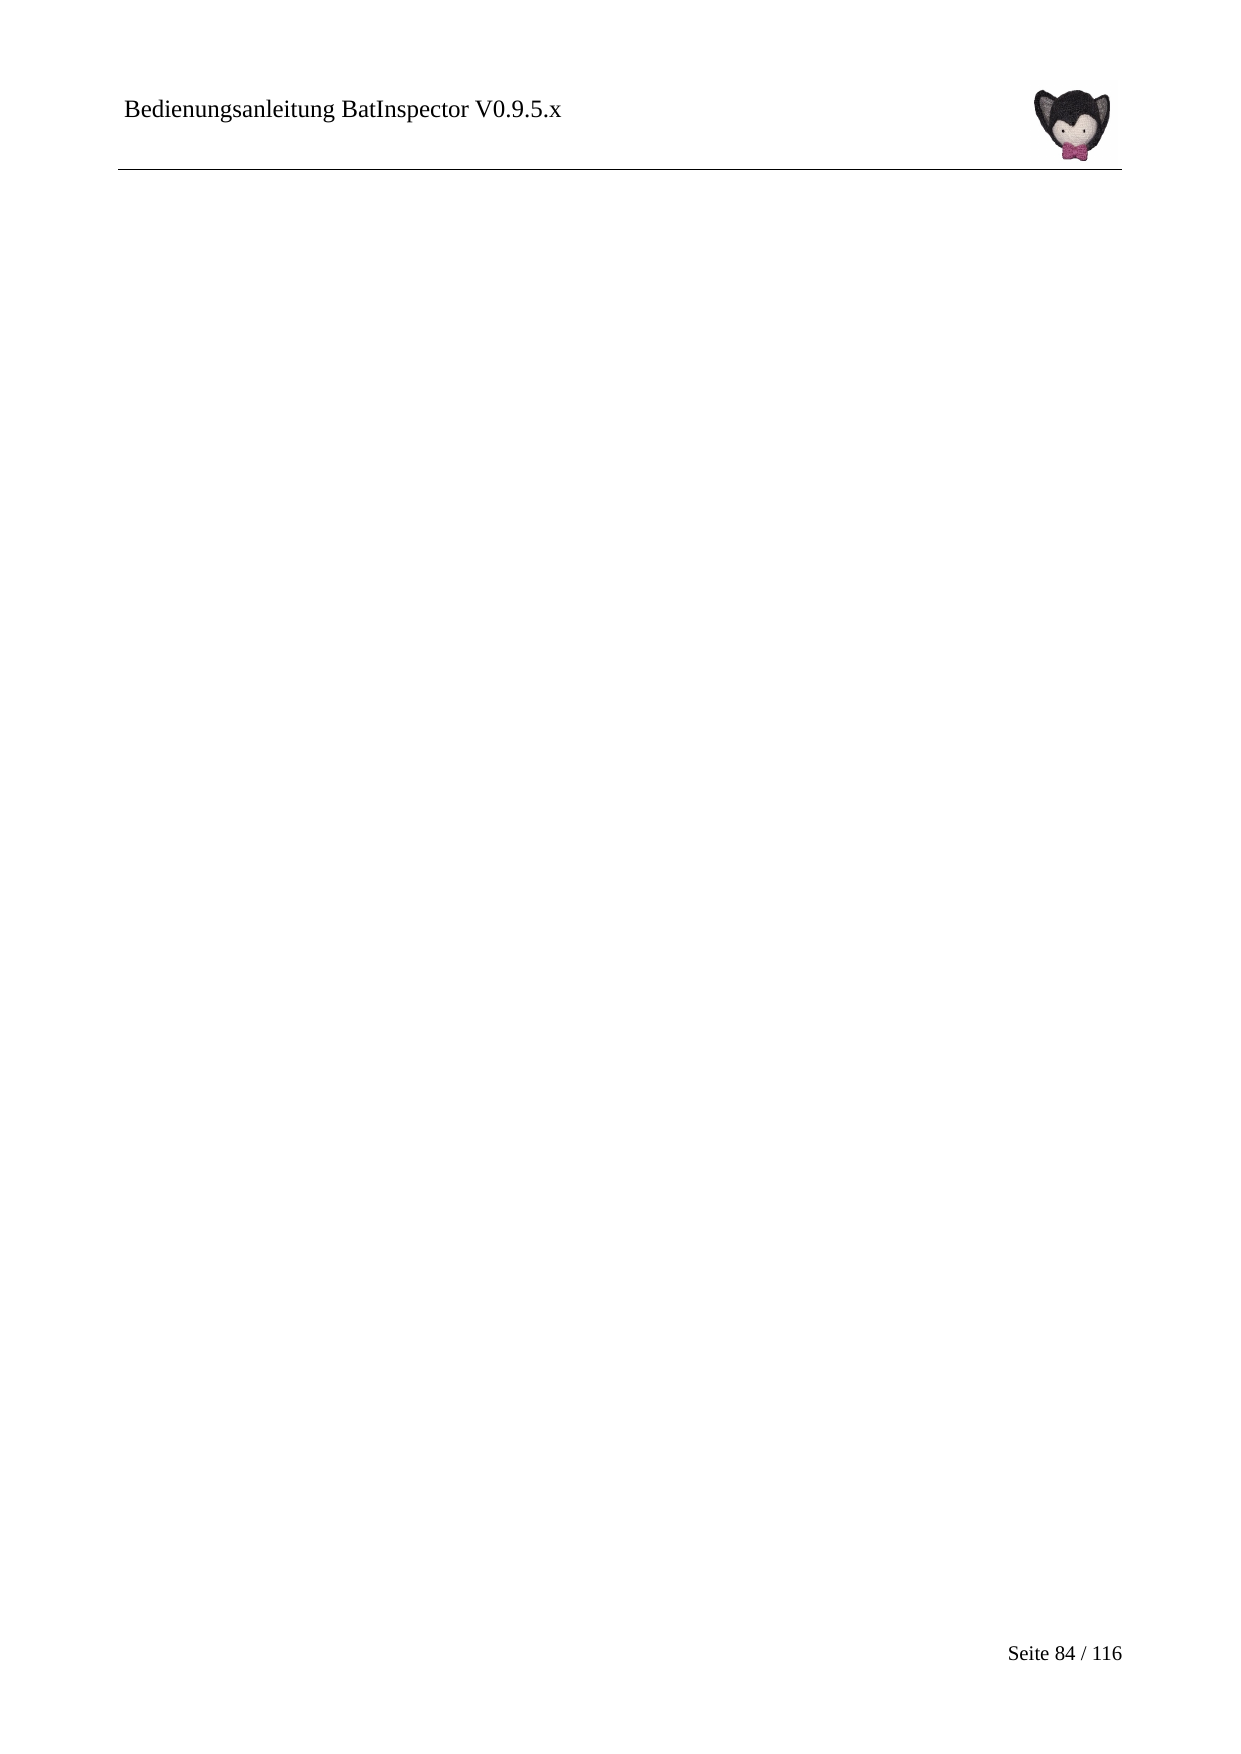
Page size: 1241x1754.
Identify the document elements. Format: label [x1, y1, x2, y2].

picture [1030, 80, 1119, 169]
